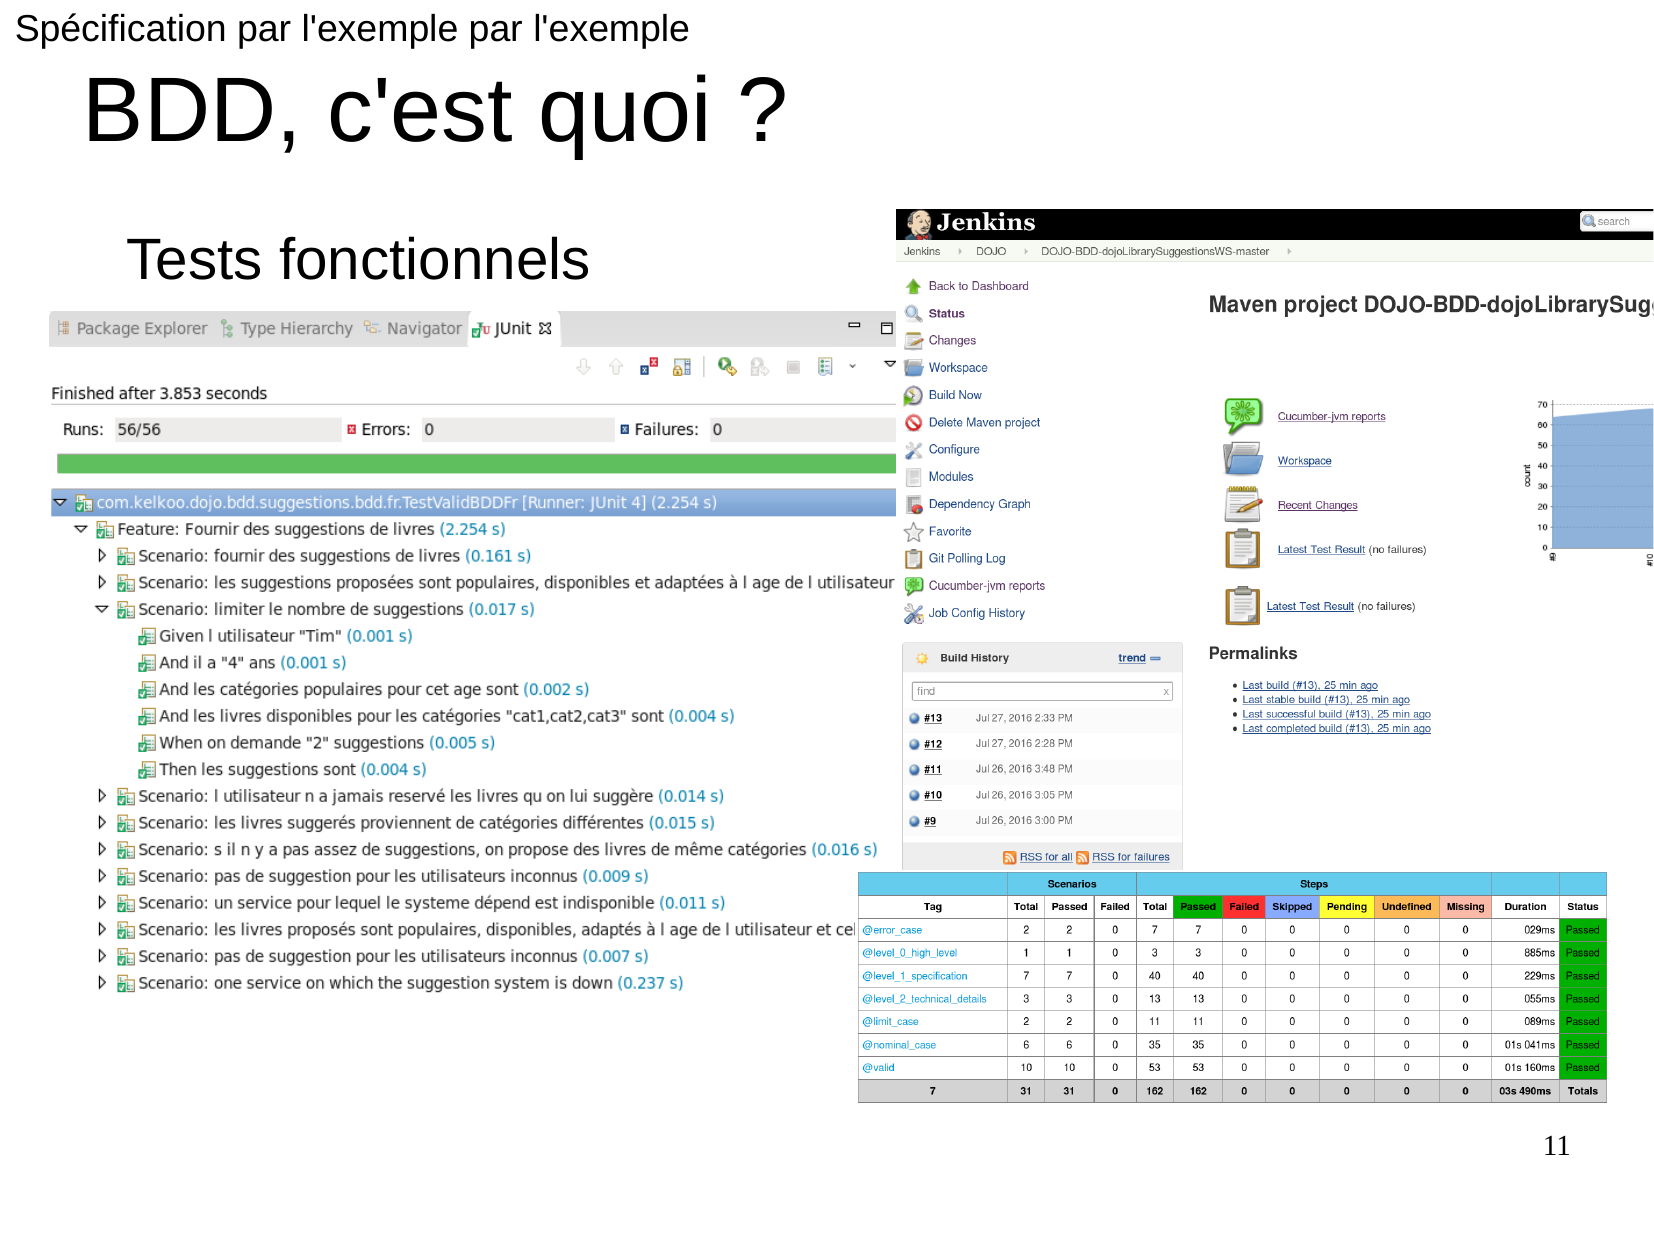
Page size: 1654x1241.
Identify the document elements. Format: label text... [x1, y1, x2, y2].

picture [49, 209, 1654, 1104]
text_box Spécification par l'exemple par l'exemple [0, 0, 706, 57]
title BDD, c'est quoi ? [82, 5, 1571, 213]
text_box Tests fonctionnels [111, 219, 607, 300]
